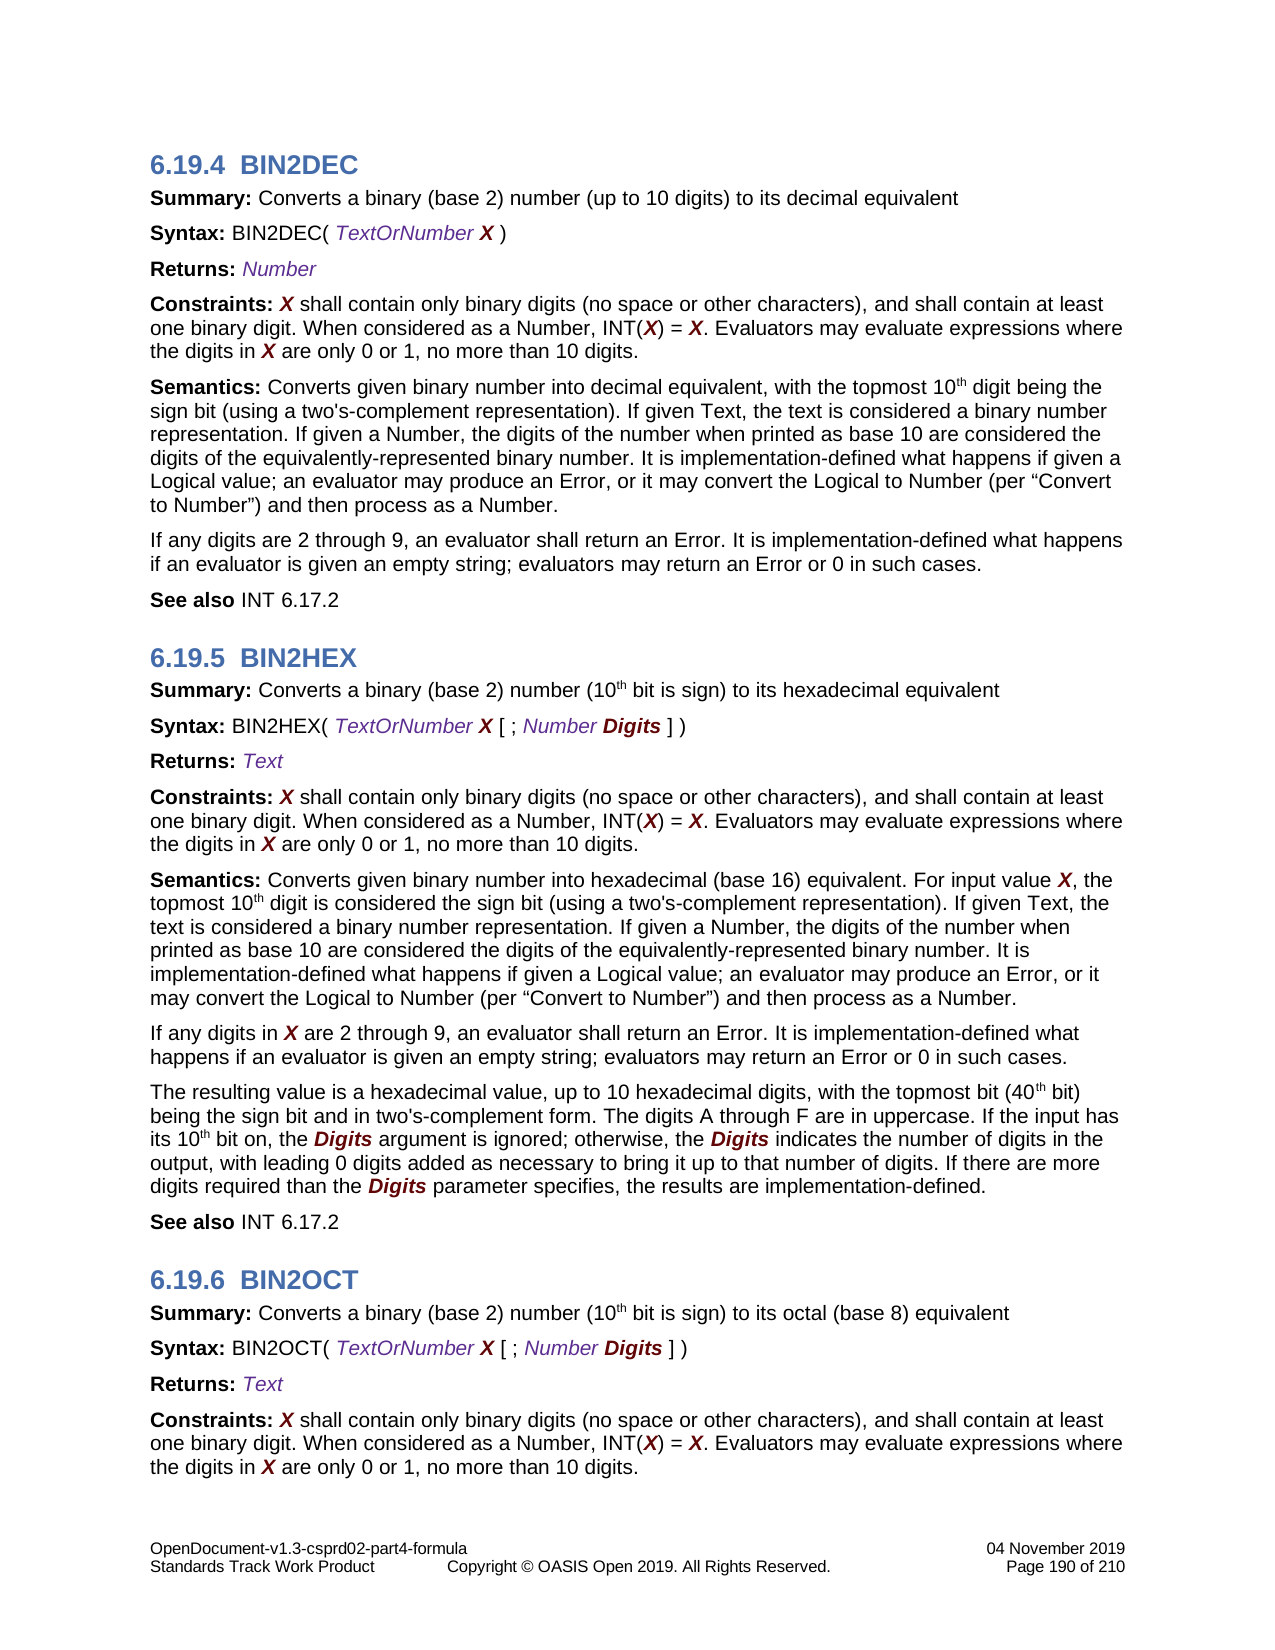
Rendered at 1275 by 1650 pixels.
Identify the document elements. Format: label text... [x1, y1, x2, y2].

text Syntax: BIN2HEX( TextOrNumber X [ ; Number Digits ] ) [150, 714, 1125, 738]
subtitle BIN2HEX [150, 643, 1125, 673]
subtitle BIN2OCT [150, 1265, 1125, 1295]
text Constraints: X shall contain only binary digits (no space or other characters), and shall contain at least one binary digit. When considered as a Number, INT(X) = X. Evaluators may evaluate expressions where the digits in X are only 0 or 1, no more than 10 digits. [150, 786, 1125, 856]
text Summary: Converts a binary (base 2) number (10th bit is sign) to its octal (base 8) equivalent [150, 1301, 1125, 1325]
text See also INT 6.17.2 [150, 588, 1125, 612]
text Returns: Number [150, 257, 1125, 281]
text Summary: Converts a binary (base 2) number (10th bit is sign) to its hexadecimal equivalent [150, 679, 1125, 702]
text See also INT 6.17.2 [150, 1211, 1125, 1234]
text Semantics: Converts given binary number into decimal equivalent, with the topmost 10th digit being the sign bit (using a two's-complement representation). If given Text, the text is considered a binary number representation. If given a Number, the digits of the number when printed as base 10 are considered the digits of the equivalently-represented binary number. It is implementation-defined what happens if given a Logical value; an evaluator may produce an Error, or it may convert the Logical to Number (per “Convert to Number”) and then process as a Number. [150, 376, 1125, 517]
text If any digits are 2 through 9, an evaluator shall return an Error. It is implementation-defined what happens if an evaluator is given an empty string; evaluators may return an Error or 0 in such cases. [150, 529, 1125, 576]
text Syntax: BIN2DEC( TextOrNumber X ) [150, 222, 1125, 245]
text Returns: Text [150, 750, 1125, 773]
text The resulting value is a hexadecimal value, up to 10 hexadecimal digits, with the topmost bit (40th bit) being the sign bit and in two's-complement form. The digits A through F are in uppercase. If the input has its 10th bit on, the Digits argument is ignored; otherwise, the Digits indicates the number of digits in the output, with leading 0 digits added as necessary to bring it up to that number of digits. If there are more digits required than the Digits parameter specifies, the results are implementation-defined. [150, 1081, 1125, 1198]
text Semantics: Converts given binary number into hexadecimal (base 16) equivalent. For input value X, the topmost 10th digit is considered the sign bit (using a two's-complement representation). If given Text, the text is considered a binary number representation. If given a Number, the digits of the number when printed as base 10 are considered the digits of the equivalently-represented binary number. It is implementation-defined what happens if given a Logical value; an evaluator may produce an Error, or it may convert the Logical to Number (per “Convert to Number”) and then process as a Number. [150, 868, 1125, 1009]
text If any digits in X are 2 through 9, an evaluator shall return an Error. It is implementation-defined what happens if an evaluator is given an empty string; evaluators may return an Error or 0 in such cases. [150, 1022, 1125, 1069]
text Syntax: BIN2OCT( TextOrNumber X [ ; Number Digits ] ) [150, 1337, 1125, 1360]
text Summary: Converts a binary (base 2) number (up to 10 digits) to its decimal equivalent [150, 186, 1125, 209]
text Returns: Text [150, 1372, 1125, 1396]
text Constraints: X shall contain only binary digits (no space or other characters), and shall contain at least one binary digit. When considered as a Number, INT(X) = X. Evaluators may evaluate expressions where the digits in X are only 0 or 1, no more than 10 digits. [150, 293, 1125, 363]
subtitle BIN2DEC [150, 150, 1125, 180]
text Constraints: X shall contain only binary digits (no space or other characters), and shall contain at least one binary digit. When considered as a Number, INT(X) = X. Evaluators may evaluate expressions where the digits in X are only 0 or 1, no more than 10 digits. [150, 1408, 1125, 1479]
